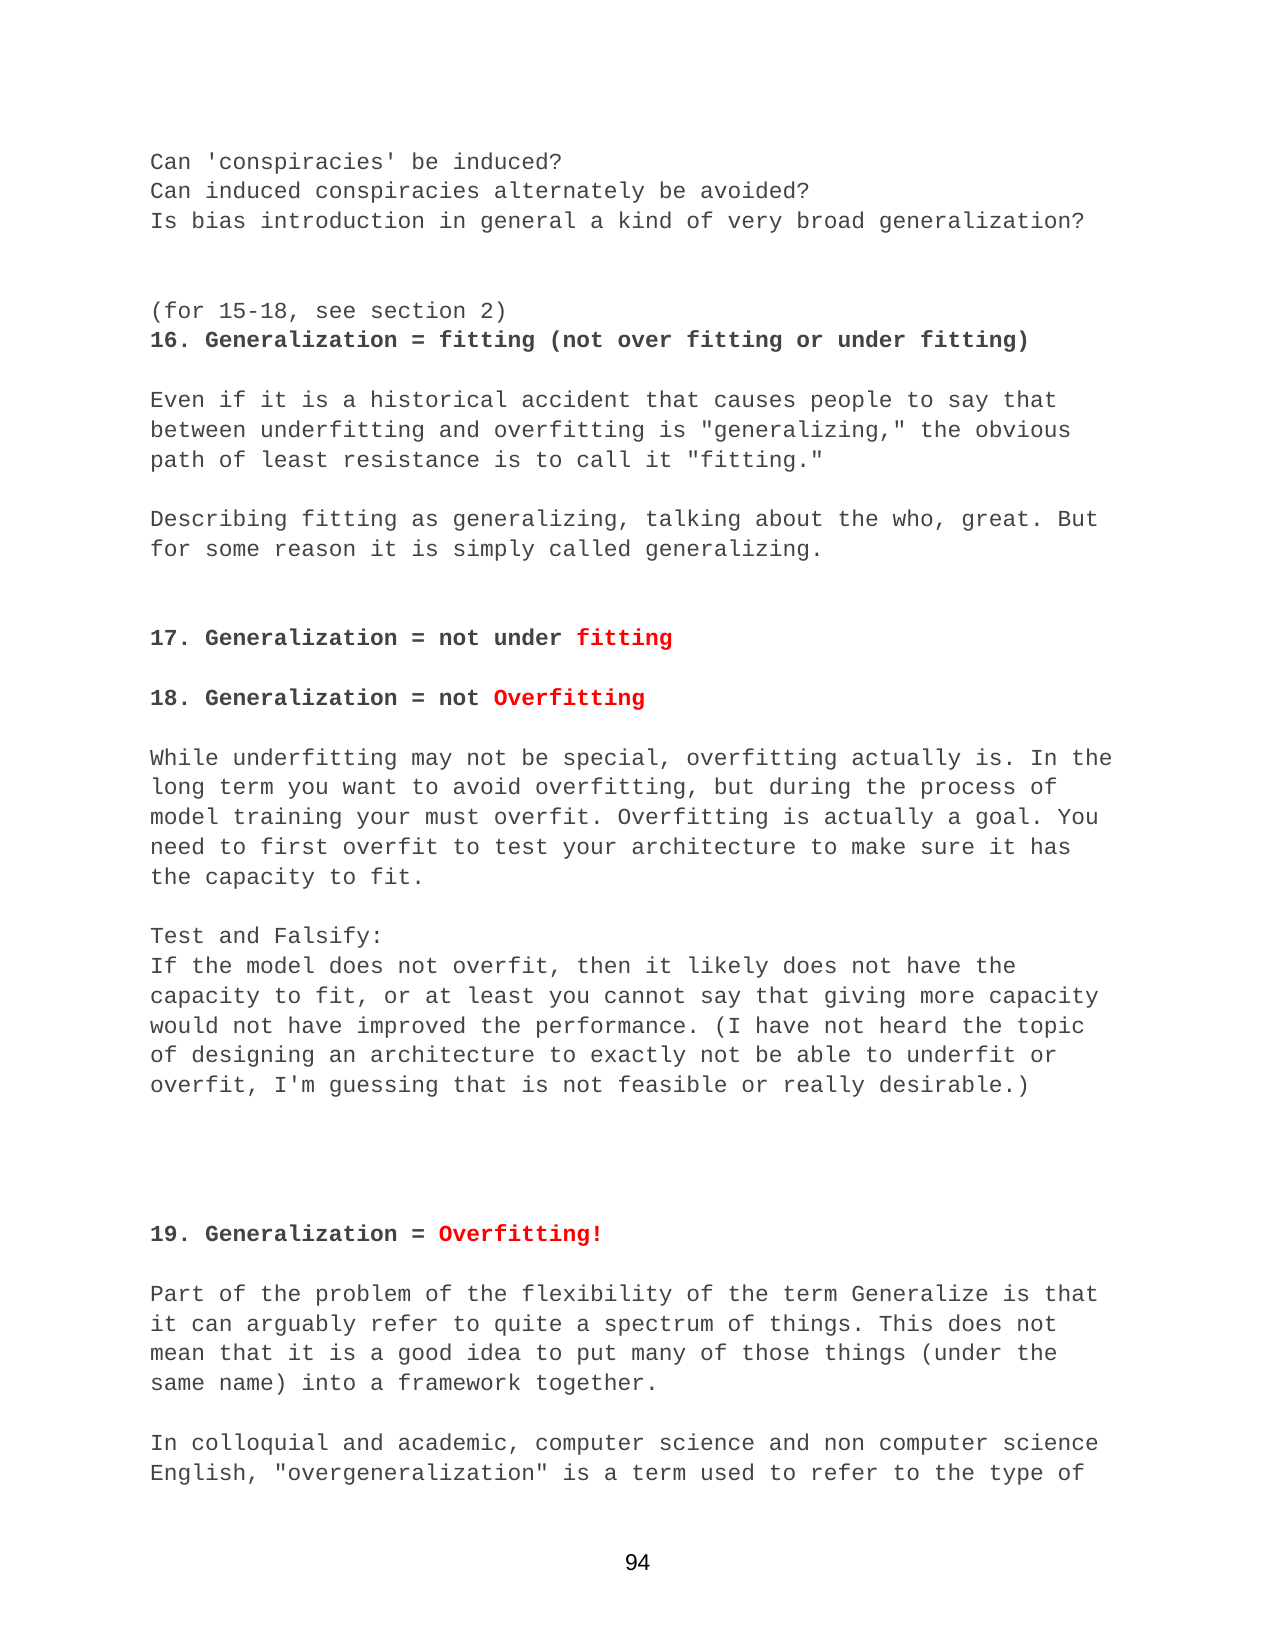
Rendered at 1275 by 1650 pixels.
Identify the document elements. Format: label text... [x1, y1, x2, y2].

text 16. Generalization = fitting (not over fitting or under fitting) [150, 329, 1125, 355]
text Test and Falsify: [150, 924, 1125, 951]
text Describing fitting as generalizing, talking about the who, great. But for some reason it is simply called generalizing. [150, 507, 1125, 563]
text While underfitting may not be special, overfitting actually is. In the long term you want to avoid overfitting, but during the process of model training your must overfit. Overfitting is actually a goal. You need to first overfit to test your architecture to make sure it has the capacity to fit. [150, 746, 1125, 891]
text 17. Generalization = not under fitting [150, 627, 1125, 653]
text In colloquial and academic, computer science and non computer science English, "overgeneralization" is a term used to refer to the type of [150, 1431, 1125, 1487]
text Is bias introduction in general a kind of very broad generalization? [150, 209, 1125, 236]
text 19. Generalization = Overfitting! [150, 1222, 1125, 1248]
text Part of the problem of the flexibility of the term Generalize is that it can arguably refer to quite a spectrum of things. This does not mean that it is a good idea to put many of those things (under the same name) into a framework together. [150, 1282, 1125, 1397]
text If the model does not overfit, then it likely does not have the capacity to fit, or at least you cannot say that giving more capacity would not have improved the performance. (I have not heard the topic of designing an architecture to exactly not be able to underfit or overfit, I'm guessing that is not feasible or really desirable.) [150, 954, 1125, 1099]
text Can induced conspiracies alternately be avoided? [150, 180, 1125, 206]
text Even if it is a historical accident that causes people to say that between underfitting and overfitting is "generalizing," the obvious path of least resistance is to call it "fitting." [150, 388, 1125, 474]
text Can 'conspiracies' be induced? [150, 150, 1125, 176]
text 18. Generalization = not Overfitting [150, 686, 1125, 712]
text (for 15-18, see section 2) [150, 299, 1125, 325]
